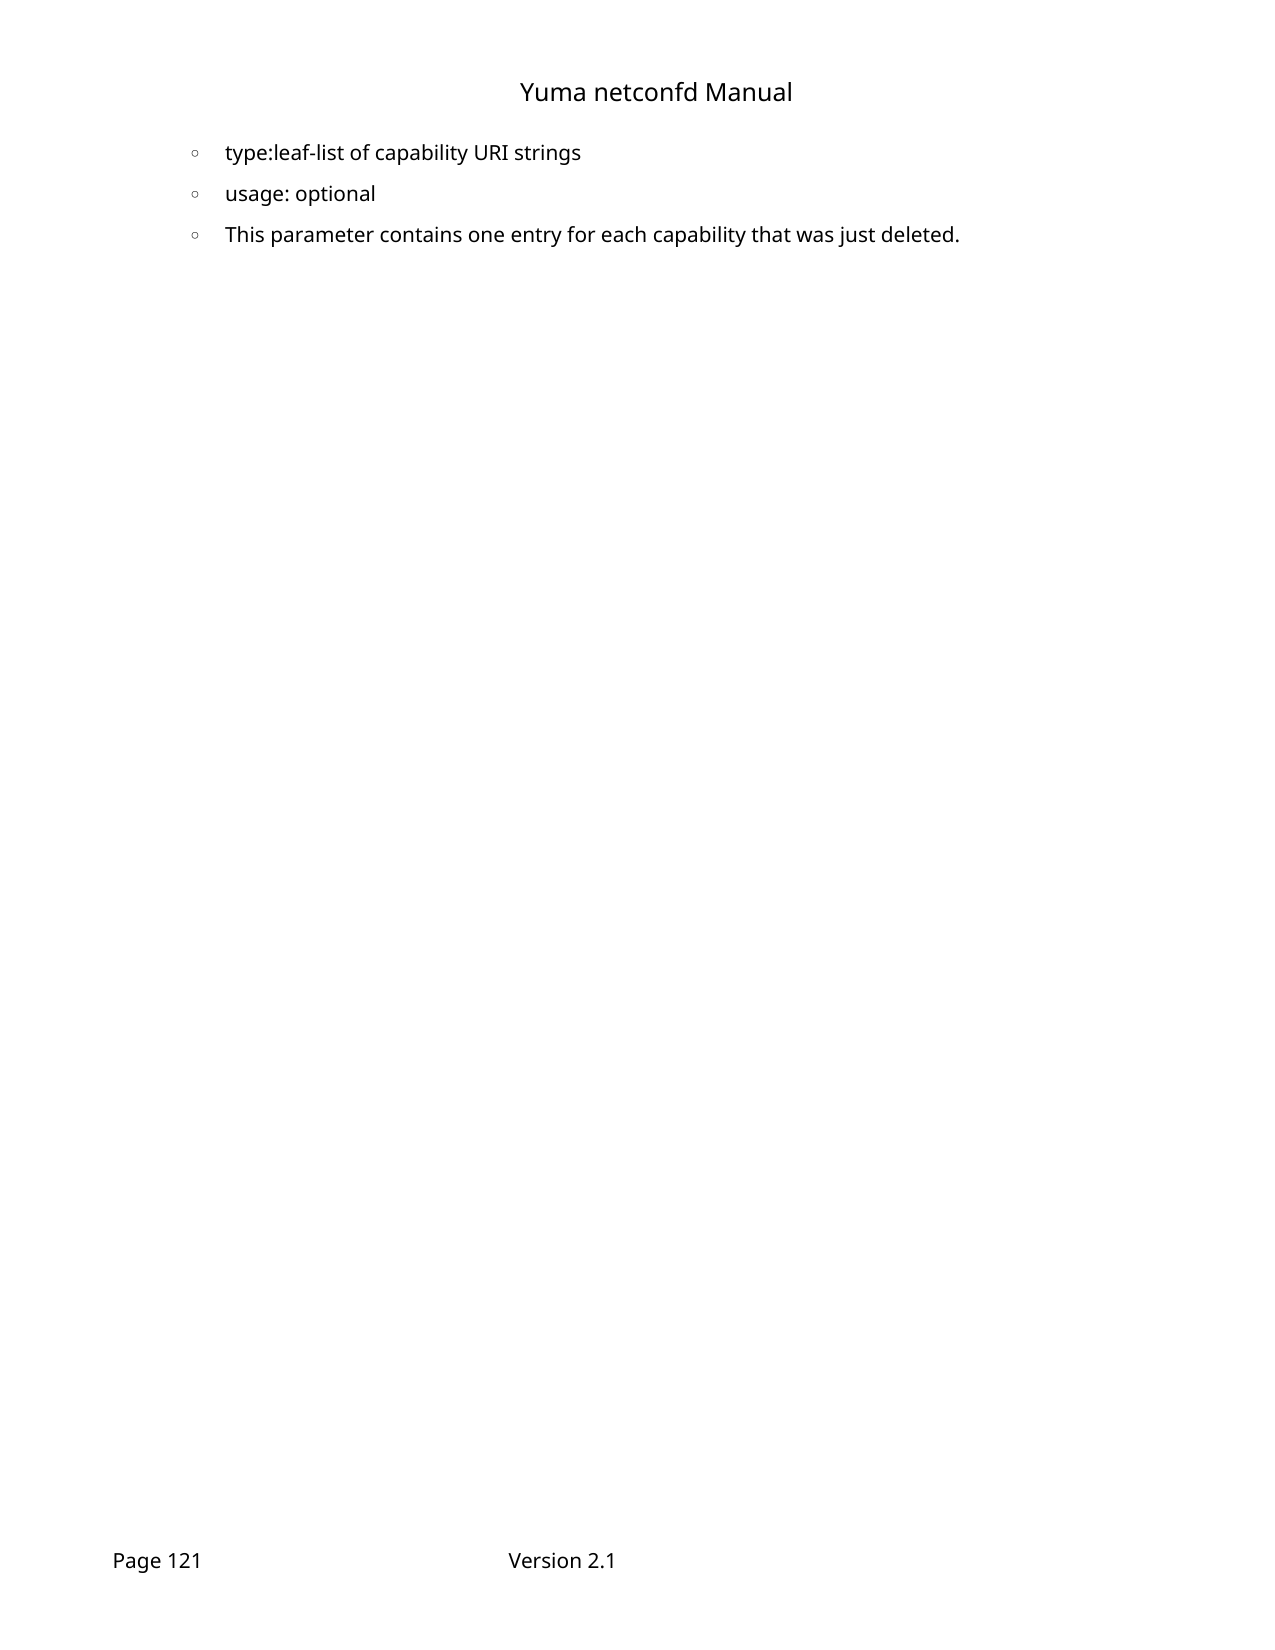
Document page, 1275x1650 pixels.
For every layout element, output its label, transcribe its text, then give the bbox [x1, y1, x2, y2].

list type:leaf-list of capability URI strings [187, 138, 1200, 167]
list usage: optional [187, 179, 1200, 208]
list This parameter contains one entry for each capability that was just deleted. [187, 220, 1200, 249]
